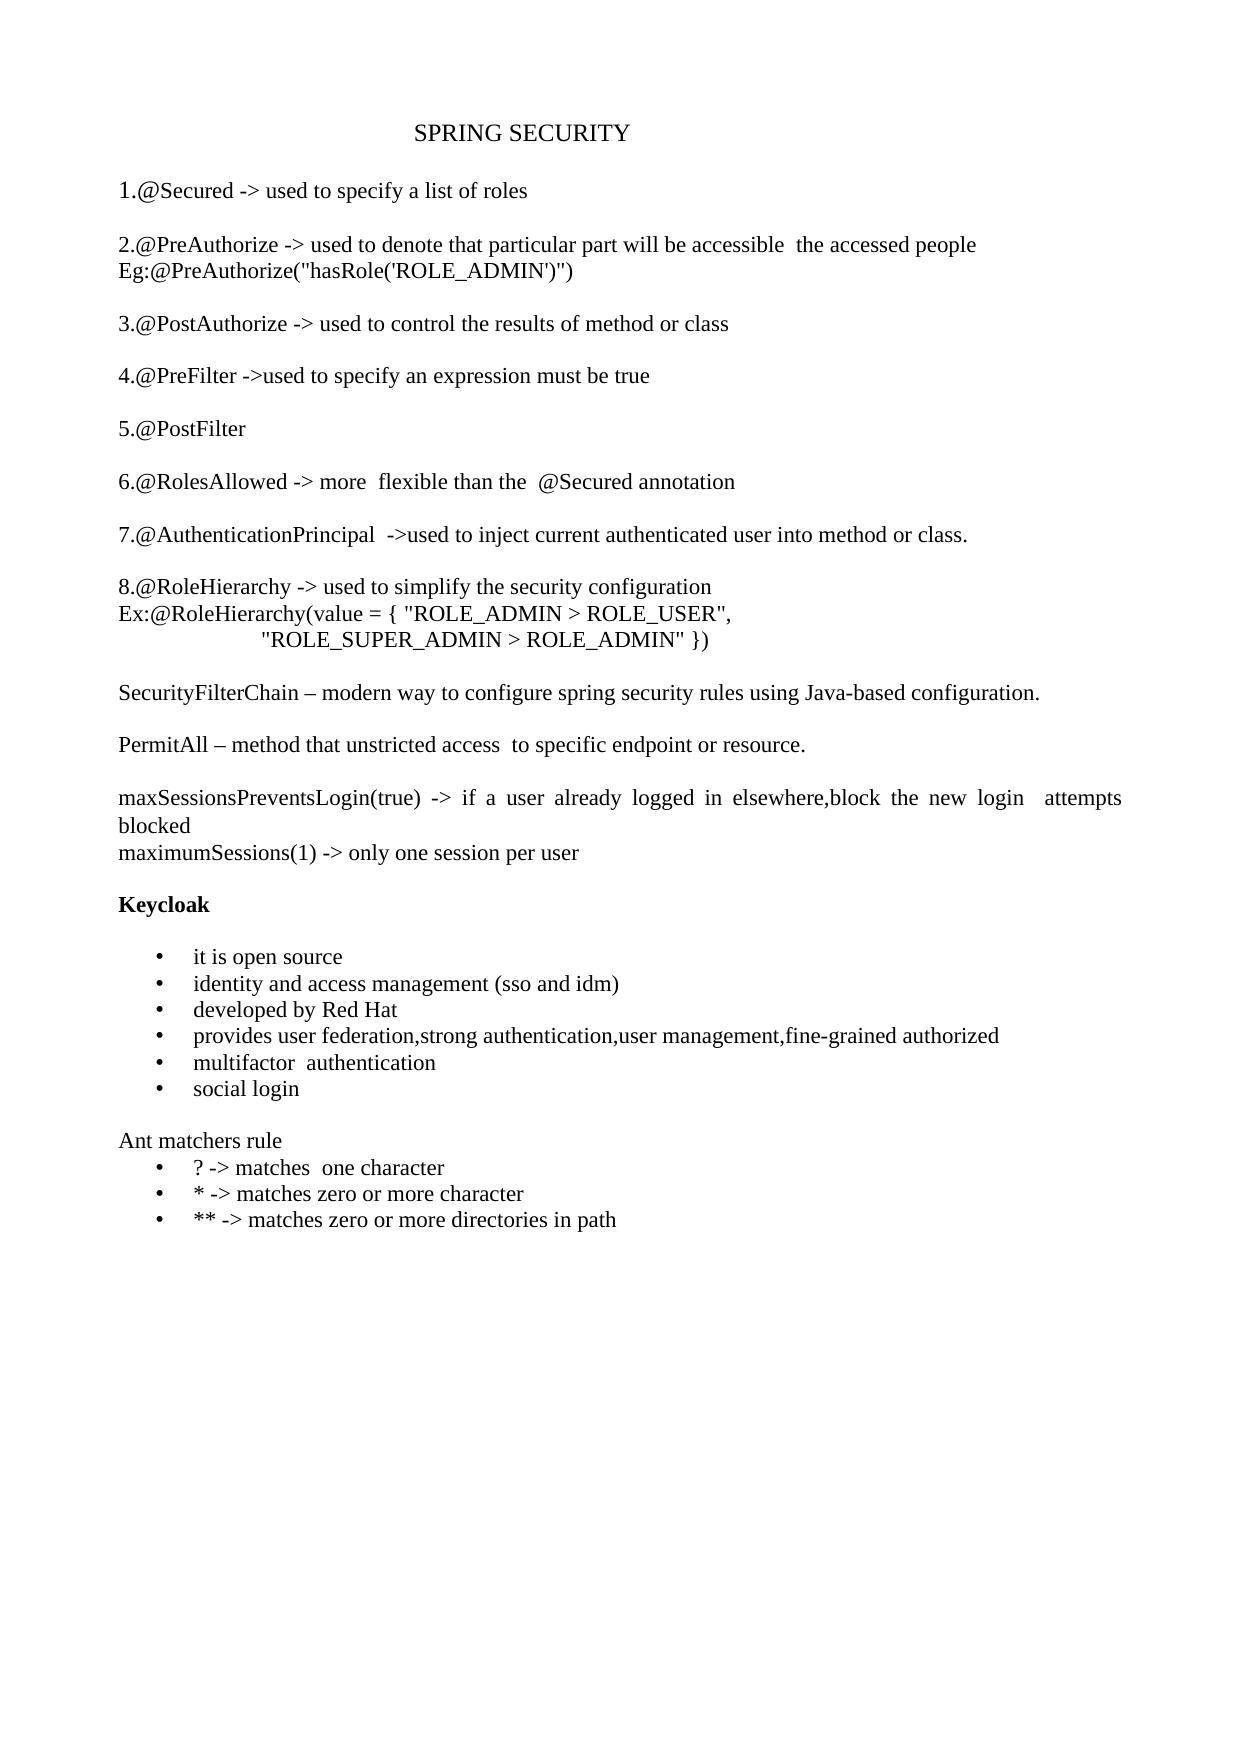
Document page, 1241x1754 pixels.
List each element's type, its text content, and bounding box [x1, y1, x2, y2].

text maximumSessions(1) -> only one session per user [118, 839, 1122, 865]
list identity and access management (sso and idm) [156, 970, 1122, 996]
text 5.@PostFilter [118, 415, 1122, 442]
text Keycloak [118, 891, 1122, 917]
text 6.@RolesAllowed -> more flexible than the @Secured annotation [118, 468, 1122, 494]
text Ex:@RoleHierarchy(value = { "ROLE_ADMIN > ROLE_USER", [118, 600, 1122, 626]
text 3.@PostAuthorize -> used to control the results of method or class [118, 310, 1122, 336]
list social login [156, 1075, 1122, 1101]
list multifactor authentication [156, 1049, 1122, 1075]
text SPRING SECURITY [118, 118, 1122, 147]
text Eg:@PreAuthorize("hasRole('ROLE_ADMIN')") [118, 257, 1122, 283]
text 8.@RoleHierarchy -> used to simplify the security configuration [118, 573, 1122, 600]
text 7.@AuthenticationPrincipal ->used to inject current authenticated user into method or class. [118, 521, 1122, 547]
list ** -> matches zero or more directories in path [156, 1206, 1122, 1233]
text "ROLE_SUPER_ADMIN > ROLE_ADMIN" }) [118, 626, 1122, 652]
text maxSessionsPreventsLogin(true) -> if a user already logged in elsewhere,block the new login attempts blocked [118, 784, 1122, 839]
list it is open source [156, 943, 1122, 970]
list provides user federation,strong authentication,user management,fine-grained authorized [156, 1022, 1122, 1049]
text 4.@PreFilter ->used to specify an expression must be true [118, 362, 1122, 389]
text PermitAll – method that unstricted access to specific endpoint or resource. [118, 731, 1122, 758]
text Ant matchers rule [118, 1127, 1122, 1154]
list developed by Red Hat [156, 996, 1122, 1022]
text SecurityFilterChain – modern way to configure spring security rules using Java-based configuration. [118, 679, 1122, 705]
list * -> matches zero or more character [156, 1180, 1122, 1206]
text 1.@Secured -> used to specify a list of roles [118, 176, 1122, 204]
list ? -> matches one character [156, 1154, 1122, 1180]
text 2.@PreAuthorize -> used to denote that particular part will be accessible the accessed people [118, 231, 1122, 257]
